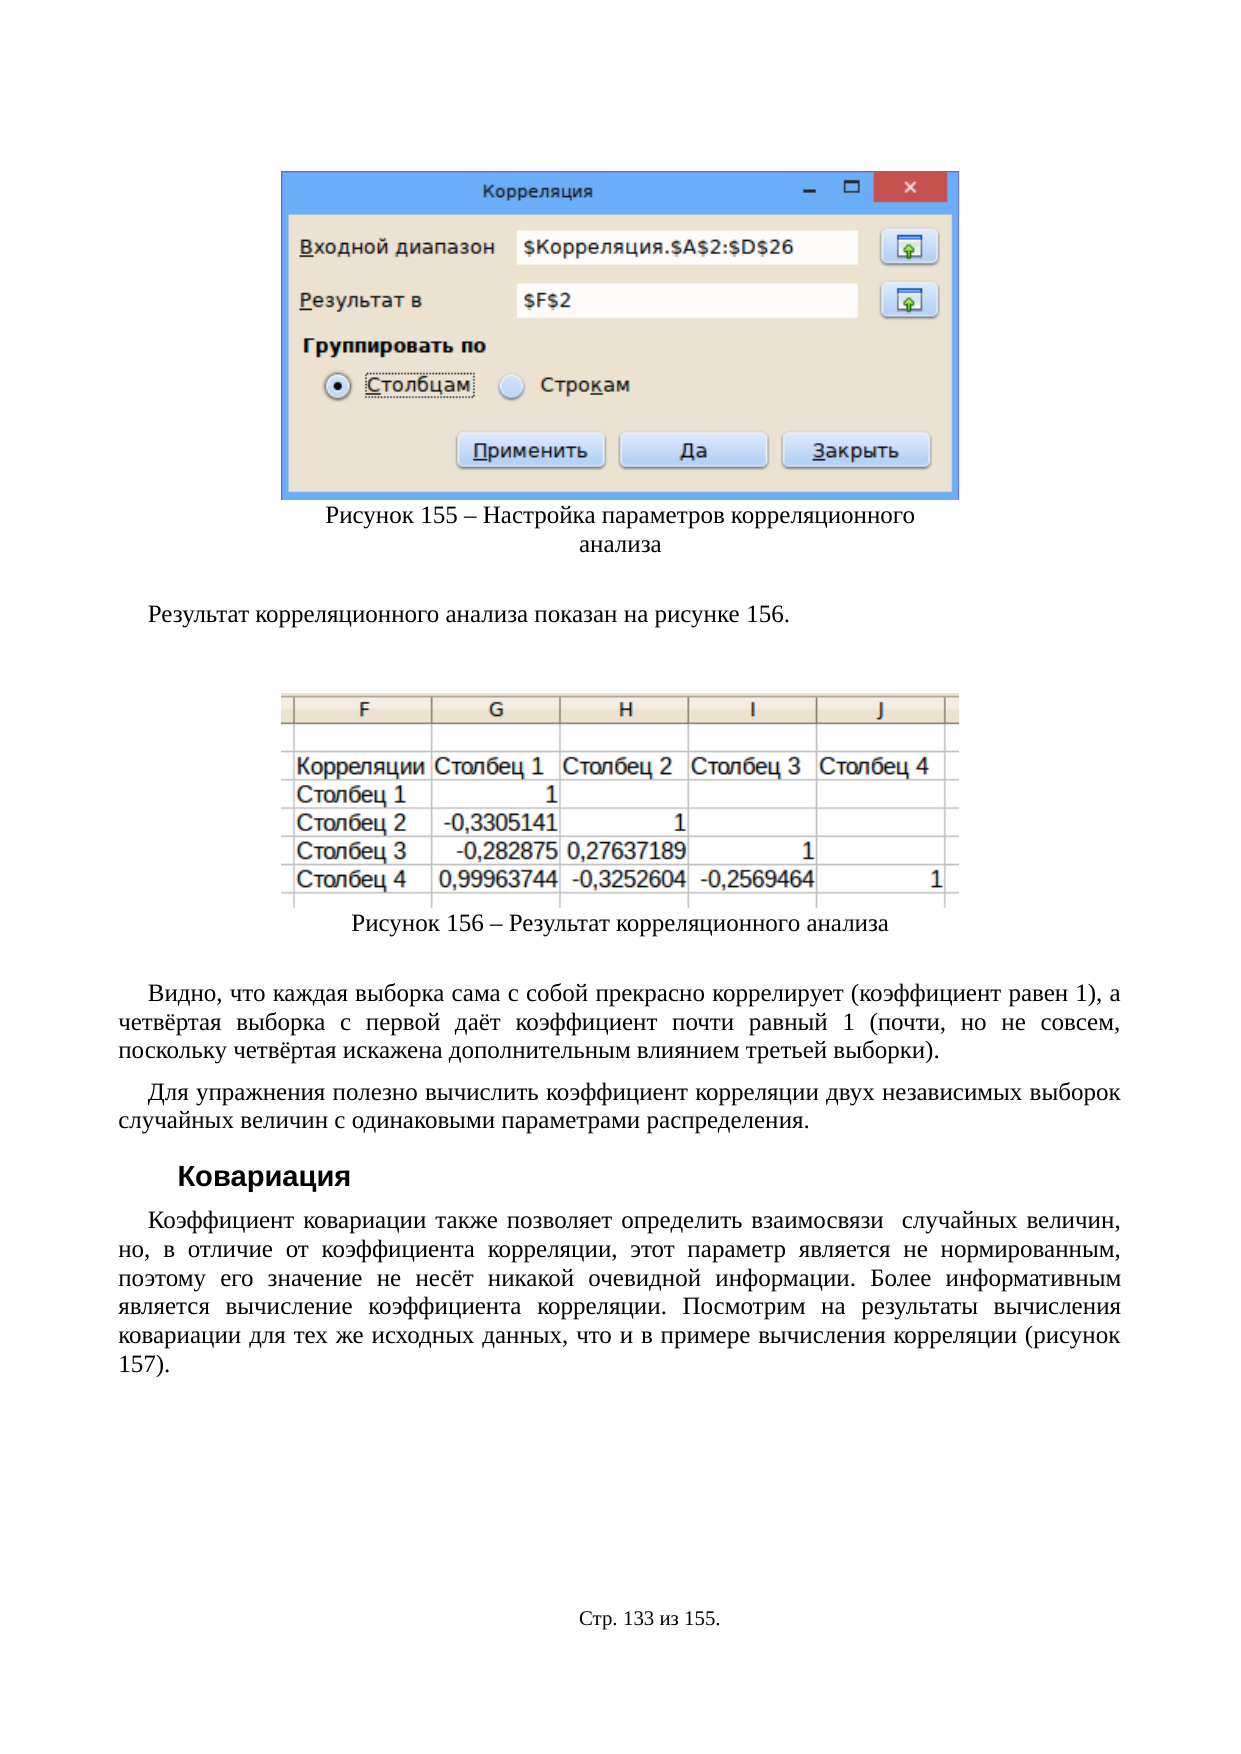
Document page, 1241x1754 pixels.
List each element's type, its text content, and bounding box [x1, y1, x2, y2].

subtitle Ковариация [118, 1159, 1122, 1193]
picture [281, 171, 960, 500]
text Рисунок 155 – Настройка параметров корреляционного анализа [281, 500, 959, 557]
text Видно, что каждая выборка сама с собой прекрасно коррелирует (коэффициент равен 1), а четвёртая выборка с первой даёт коэффициент почти равный 1 (почти, но не совсем, поскольку четвёртая искажена дополнительным влиянием третьей выборки). [118, 978, 1122, 1064]
picture [281, 693, 960, 908]
text Рисунок 156 – Результат корреляционного анализа [281, 908, 959, 937]
text Результат корреляционного анализа показан на рисунке 156. [118, 599, 1122, 627]
text Для упражнения полезно вычислить коэффициент корреляции двух независимых выборок случайных величин с одинаковыми параметрами распределения. [118, 1077, 1122, 1134]
text Коэффициент ковариации также позволяет определить взаимосвязи случайных величин, но, в отличие от коэффициента корреляции, этот параметр является не нормированным, поэтому его значение не несёт никакой очевидной информации. Более информативным является вычисление коэффициента корреляции. Посмотрим на результаты вычисления ковариации для тех же исходных данных, что и в примере вычисления корреляции (рисунок 157). [118, 1205, 1122, 1378]
